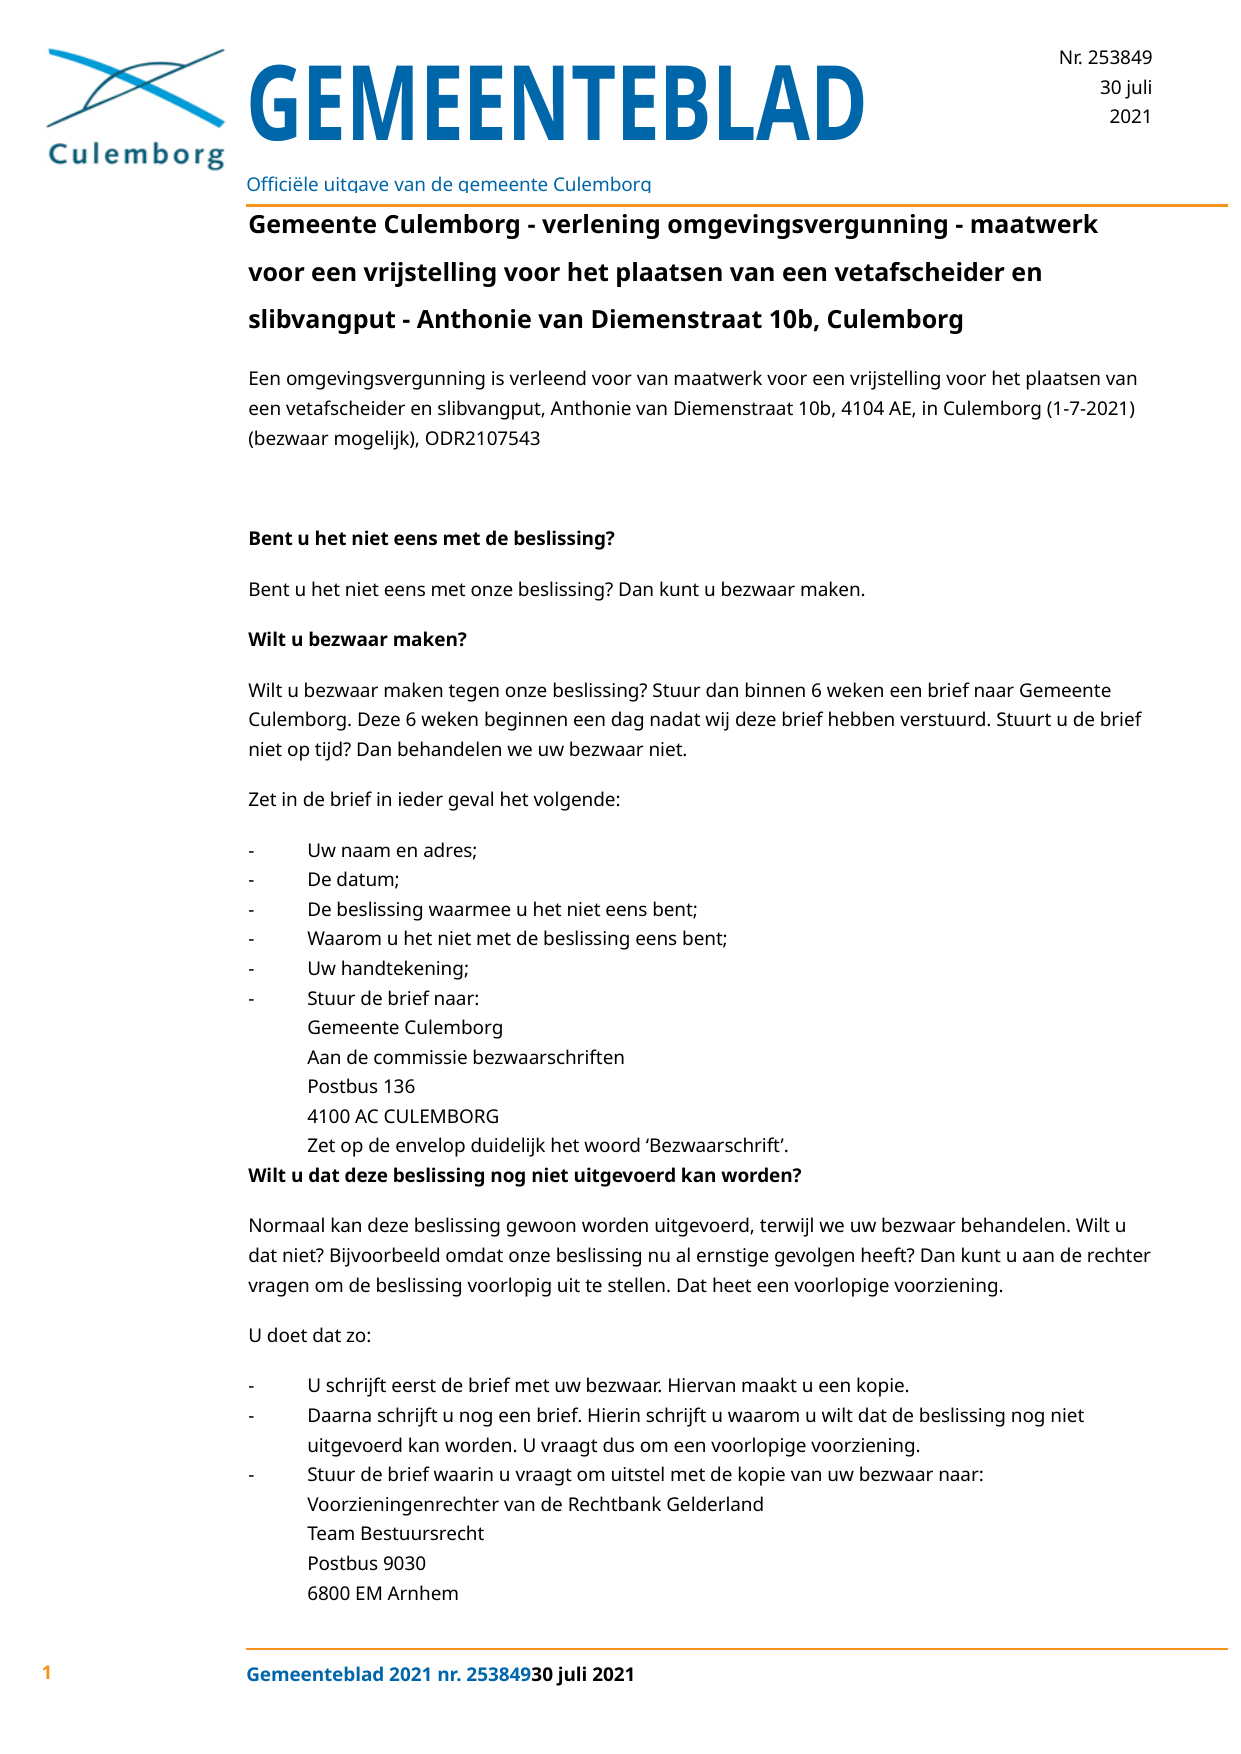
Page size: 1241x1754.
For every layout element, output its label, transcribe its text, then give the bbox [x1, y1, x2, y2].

text Normaal kan deze beslissing gewoon worden uitgevoerd, terwijl we uw bezwaar behandelen. Wilt u dat niet? Bijvoorbeeld omdat onze beslissing nu al ernstige gevolgen heeft? Dan kunt u aan de rechter vragen om de beslissing voorlopig uit te stellen. Dat heet een voorlopige voorziening. [248, 1213, 1152, 1297]
list Stuur de brief naar: [248, 985, 1152, 1010]
list Postbus 9030 [248, 1550, 1152, 1576]
list De beslissing waarmee u het niet eens bent; [248, 896, 1152, 922]
list U schrijft eerst de brief met uw bezwaar. Hiervan maakt u een kopie. [248, 1373, 1152, 1398]
list 6800 EM Arnhem [248, 1580, 1152, 1605]
text Zet in de brief in ieder geval het volgende: [248, 786, 1152, 812]
text Bent u het niet eens met de beslissing? [248, 526, 1152, 551]
list Waarom u het niet met de beslissing eens bent; [248, 926, 1152, 951]
list Team Bestuursrecht [248, 1521, 1152, 1546]
list Daarna schrijft u nog een brief. Hierin schrijft u waarom u wilt dat de beslissing nog niet uitgevoerd kan worden. U vraagt dus om een voorlopige voorziening. [248, 1402, 1152, 1457]
text U doet dat zo: [248, 1322, 1152, 1348]
list De datum; [248, 866, 1152, 892]
text Wilt u dat deze beslissing nog niet uitgevoerd kan worden? [248, 1162, 1152, 1188]
list Zet op de envelop duidelijk het woord ‘Bezwaarschrift’. [248, 1133, 1152, 1158]
list Stuur de brief waarin u vraagt om uitstel met de kopie van uw bezwaar naar: [248, 1461, 1152, 1487]
list Gemeente Culemborg [248, 1014, 1152, 1040]
text Bent u het niet eens met onze beslissing? Dan kunt u bezwaar maken. [248, 576, 1152, 602]
text Een omgevingsvergunning is verleend voor van maatwerk voor een vrijstelling voor het plaatsen van een vetafscheider en slibvangput, Anthonie van Diemenstraat 10b, 4104 AE, in Culemborg (1-7-2021) (bezwaar mogelijk), ODR2107543 [248, 366, 1152, 450]
list Voorzieningenrechter van de Rechtbank Gelderland [248, 1491, 1152, 1517]
picture [41, 47, 231, 172]
text Gemeente Culemborg - verlening omgevingsvergunning - maatwerk voor een vrijstelling voor het plaatsen van een vetafscheider en slibvangput - Anthonie van Diemenstraat 10b, Culemborg [248, 207, 1152, 336]
list Uw naam en adres; [248, 837, 1152, 862]
list Aan de commissie bezwaarschriften [248, 1044, 1152, 1069]
text Wilt u bezwaar maken tegen onze beslissing? Stuur dan binnen 6 weken een brief naar Gemeente Culemborg. Deze 6 weken beginnen een dag nadat wij deze brief hebben verstuurd. Stuurt u de brief niet op tijd? Dan behandelen we uw bezwaar niet. [248, 677, 1152, 762]
list 4100 AC CULEMBORG [248, 1103, 1152, 1129]
list Postbus 136 [248, 1073, 1152, 1099]
list Uw handtekening; [248, 955, 1152, 981]
text Wilt u bezwaar maken? [248, 626, 1152, 652]
